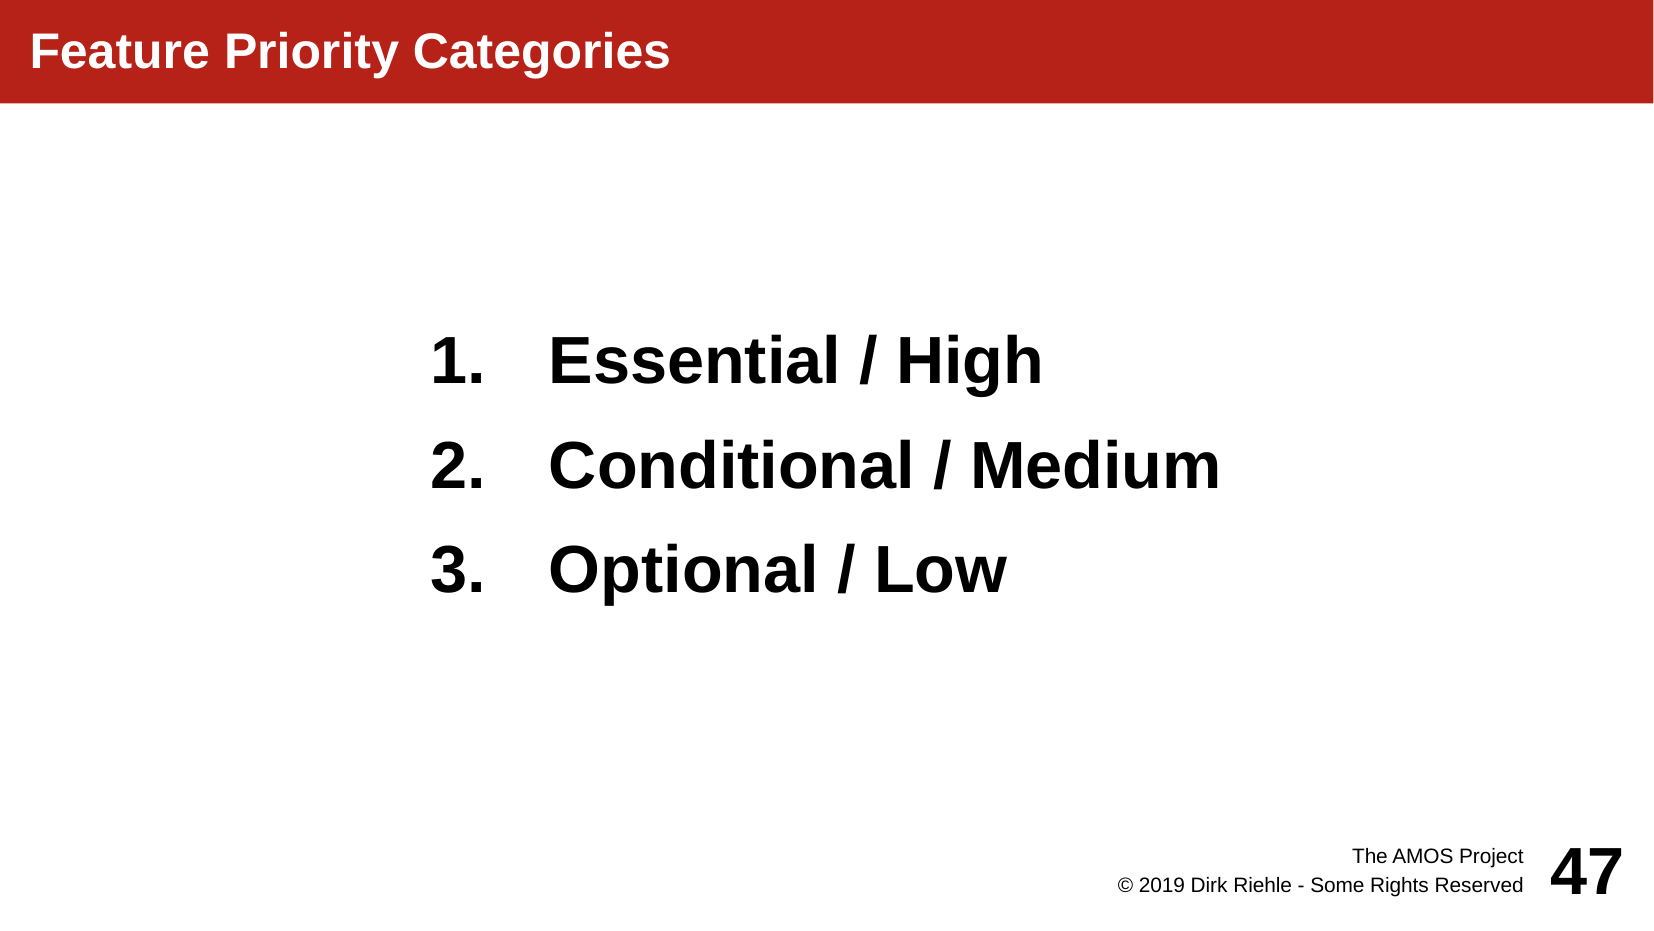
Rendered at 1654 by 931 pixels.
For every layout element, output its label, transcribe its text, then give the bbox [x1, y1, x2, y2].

subtitle Essential / High Conditional / Medium Optional / Low [29, 132, 1625, 798]
title Feature Priority Categories [0, 0, 1654, 104]
